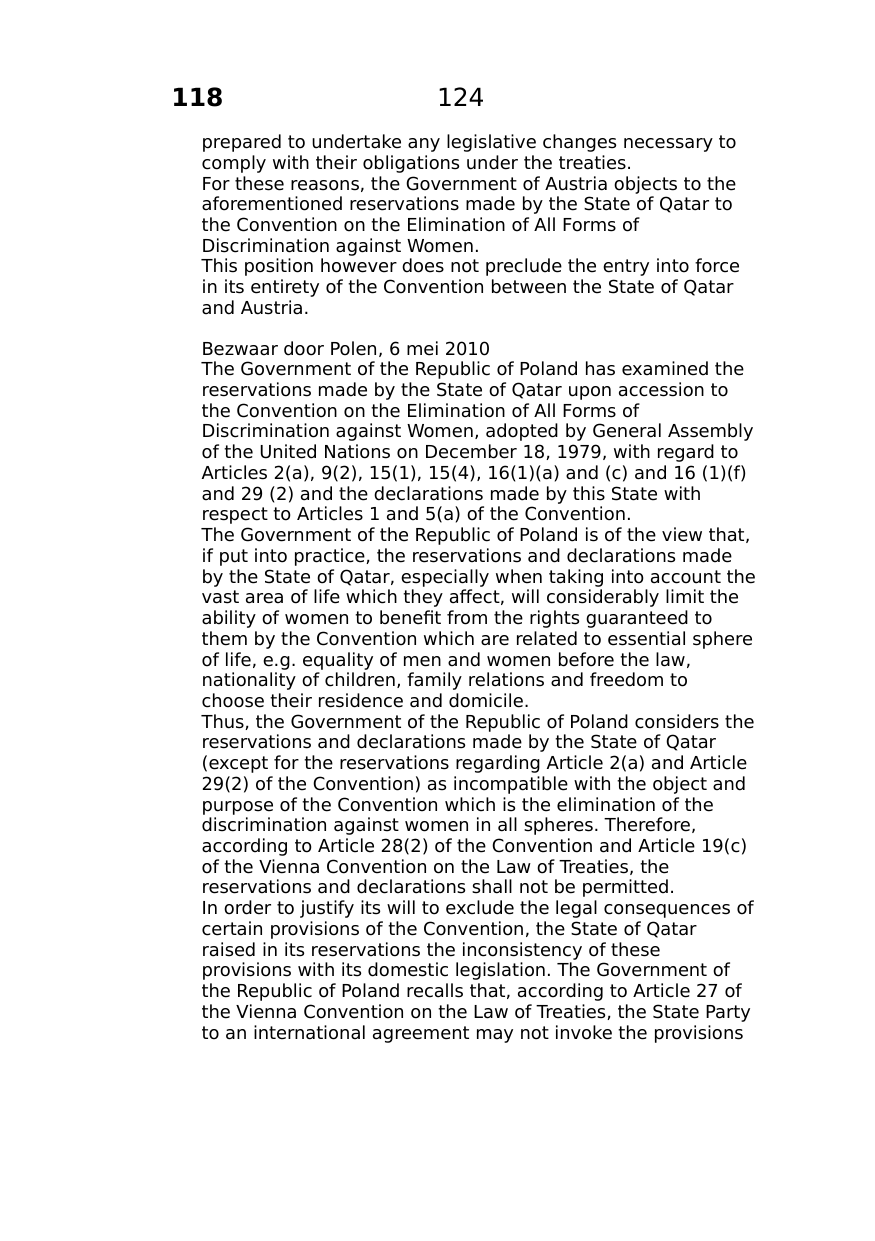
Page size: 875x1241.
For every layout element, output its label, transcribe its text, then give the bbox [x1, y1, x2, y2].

text The Government of the Republic of Poland has examined the reservations made by the State of Qatar upon accession to the Convention on the Elimination of All Forms of Discrimination against Women, adopted by General Assembly of the United Nations on December 18, 1979, with regard to Articles 2(a), 9(2), 15(1), 15(4), 16(1)(a) and (c) and 16 (1)(f) and 29 (2) and the declarations made by this State with respect to Articles 1 and 5(a) of the Convention. [201, 359, 756, 525]
text This position however does not preclude the entry into force in its entirety of the Convention between the State of Qatar and Austria. [201, 256, 756, 318]
text For these reasons, the Government of Austria objects to the aforementioned reservations made by the State of Qatar to the Convention on the Elimination of All Forms of Discrimination against Women. [201, 173, 756, 256]
text The Government of the Republic of Poland is of the view that, if put into practice, the reservations and declarations made by the State of Qatar, especially when taking into account the vast area of life which they affect, will considerably limit the ability of women to benefit from the rights guaranteed to them by the Convention which are related to essential sphere of life, e.g. equality of men and women before the law, nationality of children, family relations and freedom to choose their residence and domicile. [201, 525, 756, 712]
text Thus, the Government of the Republic of Poland considers the reservations and declarations made by the State of Qatar (except for the reservations regarding Article 2(a) and Article 29(2) of the Convention) as incompatible with the object and purpose of the Convention which is the elimination of the discrimination against women in all spheres. Therefore, according to Article 28(2) of the Convention and Article 19(c) of the Vienna Convention on the Law of Treaties, the reservations and declarations shall not be permitted. [201, 712, 756, 898]
text prepared to undertake any legislative changes necessary to comply with their obligations under the treaties. [201, 132, 756, 173]
text Bezwaar door Polen, 6 mei 2010 [201, 338, 756, 359]
text In order to justify its will to exclude the legal consequences of certain provisions of the Convention, the State of Qatar raised in its reservations the inconsistency of these provisions with its domestic legislation. The Government of the Republic of Poland recalls that, according to Article 27 of the Vienna Convention on the Law of Treaties, the State Party to an international agreement may not invoke the provisions [201, 898, 756, 1043]
